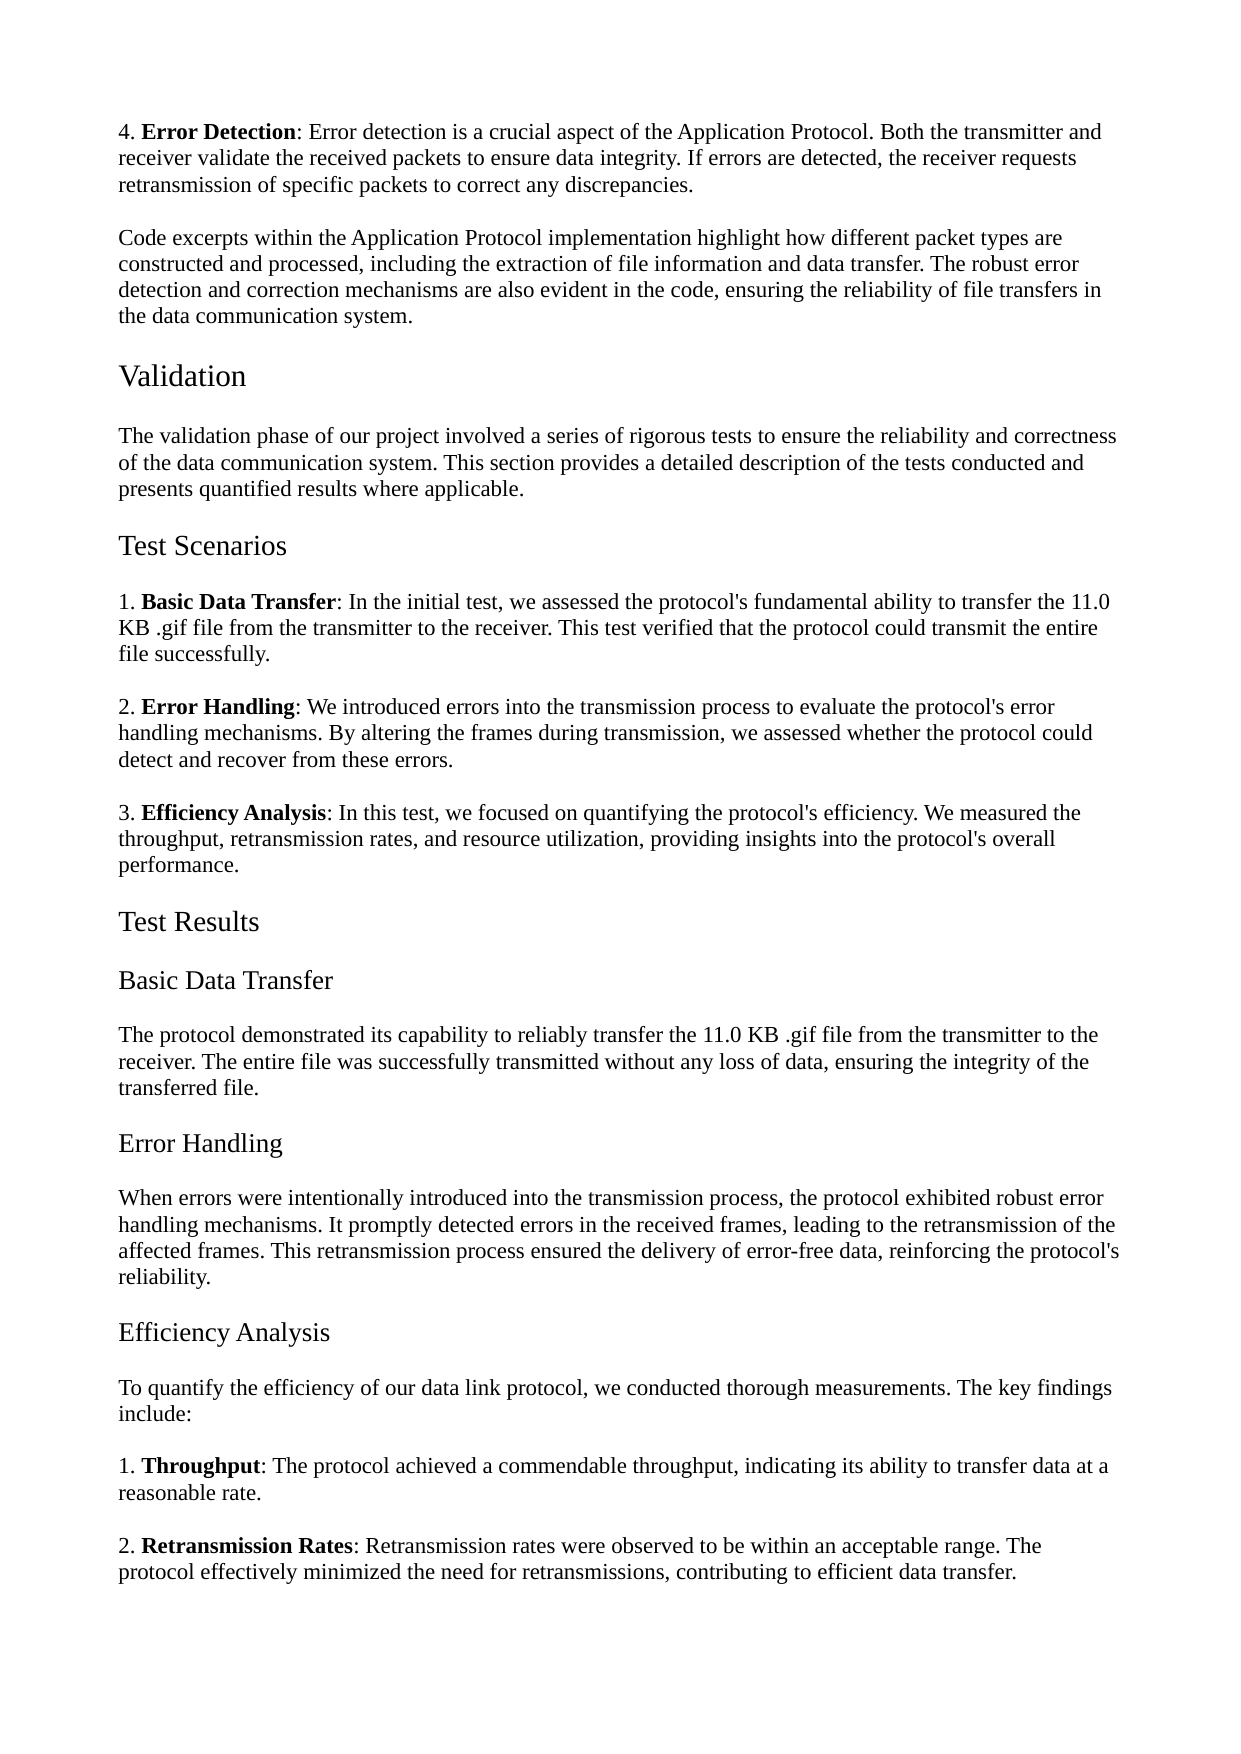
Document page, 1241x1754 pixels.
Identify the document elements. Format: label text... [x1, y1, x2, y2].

text 4. Error Detection: Error detection is a crucial aspect of the Application Protocol. Both the transmitter and receiver validate the received packets to ensure data integrity. If errors are detected, the receiver requests retransmission of specific packets to correct any discrepancies. [118, 118, 1122, 197]
text Test Results [118, 904, 1122, 937]
text The protocol demonstrated its capability to reliably transfer the 11.0 KB .gif file from the transmitter to the receiver. The entire file was successfully transmitted without any loss of data, ensuring the integrity of the transferred file. [118, 1021, 1122, 1100]
text Code excerpts within the Application Protocol implementation highlight how different packet types are constructed and processed, including the extraction of file information and data transfer. The robust error detection and correction mechanisms are also evident in the code, ensuring the reliability of file transfers in the data communication system. [118, 223, 1122, 329]
text When errors were intentionally introduced into the transmission process, the protocol exhibited robust error handling mechanisms. It promptly detected errors in the received frames, leading to the retransmission of the affected frames. This retransmission process ensured the delivery of error-free data, reinforcing the protocol's reliability. [118, 1184, 1122, 1290]
text 2. Retransmission Rates: Retransmission rates were observed to be within an acceptable range. The protocol effectively minimized the need for retransmissions, contributing to efficient data transfer. [118, 1532, 1122, 1584]
text Basic Data Transfer [118, 964, 1122, 995]
text The validation phase of our project involved a series of rigorous tests to ensure the reliability and correctness of the data communication system. This section provides a detailed description of the tests conducted and presents quantified results where applicable. [118, 422, 1122, 501]
text 2. Error Handling: We introduced errors into the transmission process to evaluate the protocol's error handling mechanisms. By altering the frames during transmission, we assessed whether the protocol could detect and recover from these errors. [118, 693, 1122, 772]
text To quantify the efficiency of our data link protocol, we conducted thorough measurements. The key findings include: [118, 1373, 1122, 1426]
text Validation [118, 358, 1122, 394]
text Test Scenarios [118, 528, 1122, 561]
text Error Handling [118, 1127, 1122, 1158]
text 3. Efficiency Analysis: In this test, we focused on quantifying the protocol's efficiency. We measured the throughput, retransmission rates, and resource utilization, providing insights into the protocol's overall performance. [118, 798, 1122, 878]
text Efficiency Analysis [118, 1316, 1122, 1347]
text 1. Throughput: The protocol achieved a commendable throughput, indicating its ability to transfer data at a reasonable rate. [118, 1453, 1122, 1505]
text 1. Basic Data Transfer: In the initial test, we assessed the protocol's fundamental ability to transfer the 11.0 KB .gif file from the transmitter to the receiver. This test verified that the protocol could transmit the entire file successfully. [118, 588, 1122, 667]
